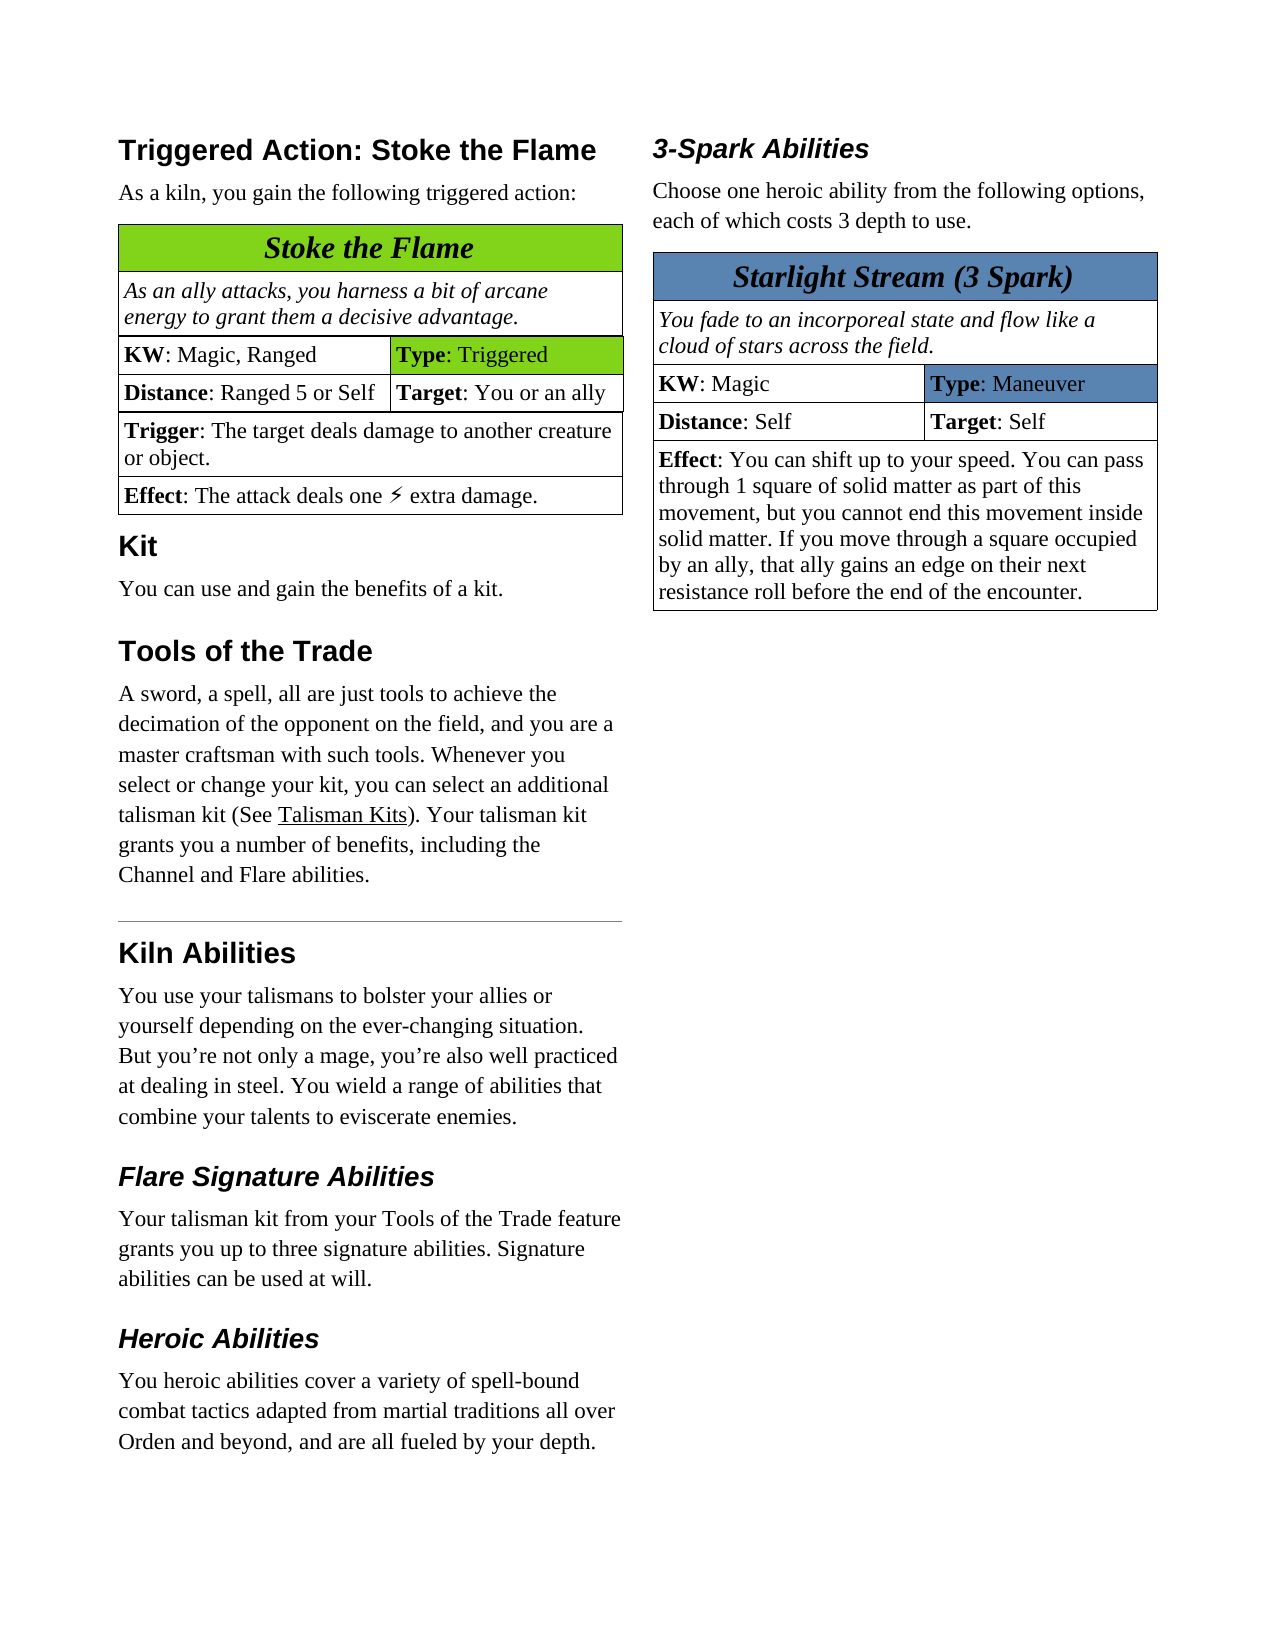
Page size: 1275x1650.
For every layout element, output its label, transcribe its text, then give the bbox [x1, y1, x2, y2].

subtitle Kiln Abilities [118, 936, 622, 969]
table_cell Distance: Self [654, 403, 924, 440]
table_cell Target: Self [925, 403, 1157, 440]
subtitle Triggered Action: Stoke the Flame [118, 133, 622, 166]
subtitle Heroic Abilities [118, 1323, 622, 1355]
subtitle Kit [118, 528, 622, 562]
table_cell Distance: Ranged 5 or Self [119, 375, 390, 411]
text Choose one heroic ability from the following options, each of which costs 3 depth to use. [652, 177, 1157, 234]
text You can use and gain the benefits of a kit. [118, 575, 622, 601]
subtitle Tools of the Trade [118, 634, 622, 668]
subtitle Flare Signature Abilities [118, 1160, 622, 1192]
subtitle 3-Spark Abilities [652, 133, 1157, 164]
table_cell You fade to an incorporeal state and flow like a cloud of stars across the field. [654, 301, 1157, 364]
table_header Type: Maneuver [925, 365, 1157, 402]
table_header KW: Magic [654, 365, 924, 402]
table_header Trigger: The target deals damage to another creature or object. [119, 413, 622, 476]
table_header Stoke the Flame [119, 225, 622, 271]
text A sword, a spell, all are just tools to achieve the decimation of the opponent on the field, and you are a master craftsman with such tools. Whenever you select or change your kit, you can select an additional talisman kit (See Talisman Kits). Your talisman kit grants you a number of benefits, including the Channel and Flare abilities. [118, 680, 622, 888]
text You heroic abilities cover a variety of spell-bound combat tactics adapted from martial traditions all over Orden and beyond, and are all fueled by your depth. [118, 1367, 622, 1454]
table_cell Target: You or an ally [391, 375, 623, 411]
text You use your talismans to bolster your allies or yourself depending on the ever-changing situation. But you’re not only a mage, you’re also well practiced at dealing in steel. You wield a range of abilities that combine your talents to eviscerate enemies. [118, 982, 622, 1129]
text Your talisman kit from your Tools of the Trade feature grants you up to three signature abilities. Signature abilities can be used at will. [118, 1205, 622, 1292]
table_header Type: Triggered [391, 337, 623, 374]
table_header Effect: You can shift up to your speed. You can pass through 1 square of solid matter as part of this movement, but you cannot end this movement inside solid matter. If you move through a square occupied by an ally, that ally gains an edge on their next resistance roll before the end of the encounter. [654, 441, 1157, 610]
text As a kiln, you gain the following triggered action: [118, 179, 622, 205]
table_header KW: Magic, Ranged [119, 337, 390, 374]
table_cell As an ally attacks, you harness a bit of arcane energy to grant them a decisive advantage. [119, 272, 622, 335]
table_cell Effect: The attack deals one ⚡ extra damage. [119, 477, 622, 514]
table_header Starlight Stream (3 Spark) [654, 253, 1157, 300]
